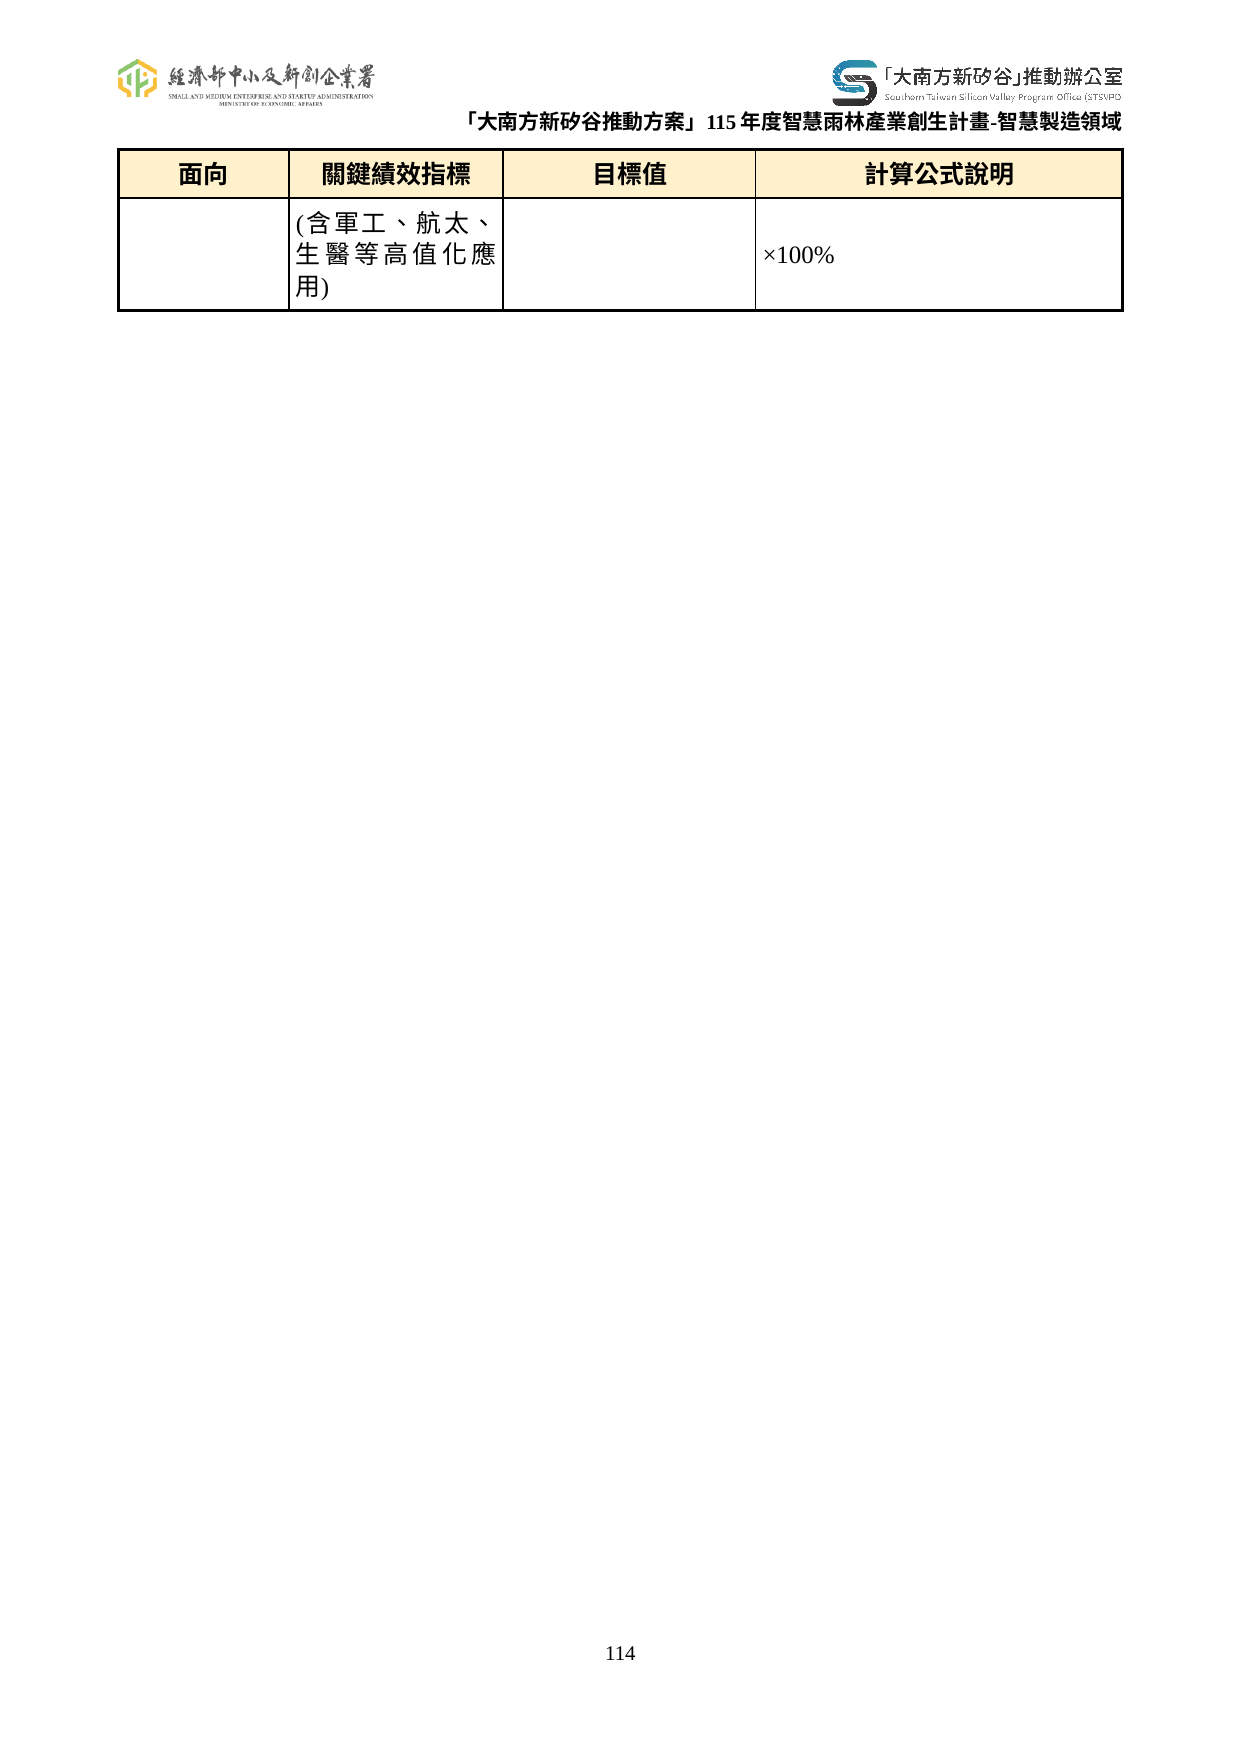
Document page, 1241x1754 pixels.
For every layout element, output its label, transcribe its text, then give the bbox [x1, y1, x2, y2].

table_cell (含軍工、航太、生醫等高值化應用) [290, 199, 502, 309]
table_header 面向 [120, 151, 288, 197]
table_cell ×100% [756, 199, 1121, 309]
picture [118, 59, 375, 106]
table_cell [504, 199, 755, 309]
table_header 關鍵績效指標 [290, 151, 502, 197]
table_header 目標值 [504, 151, 755, 197]
picture [832, 60, 1123, 106]
table_header 計算公式說明 [756, 151, 1121, 197]
